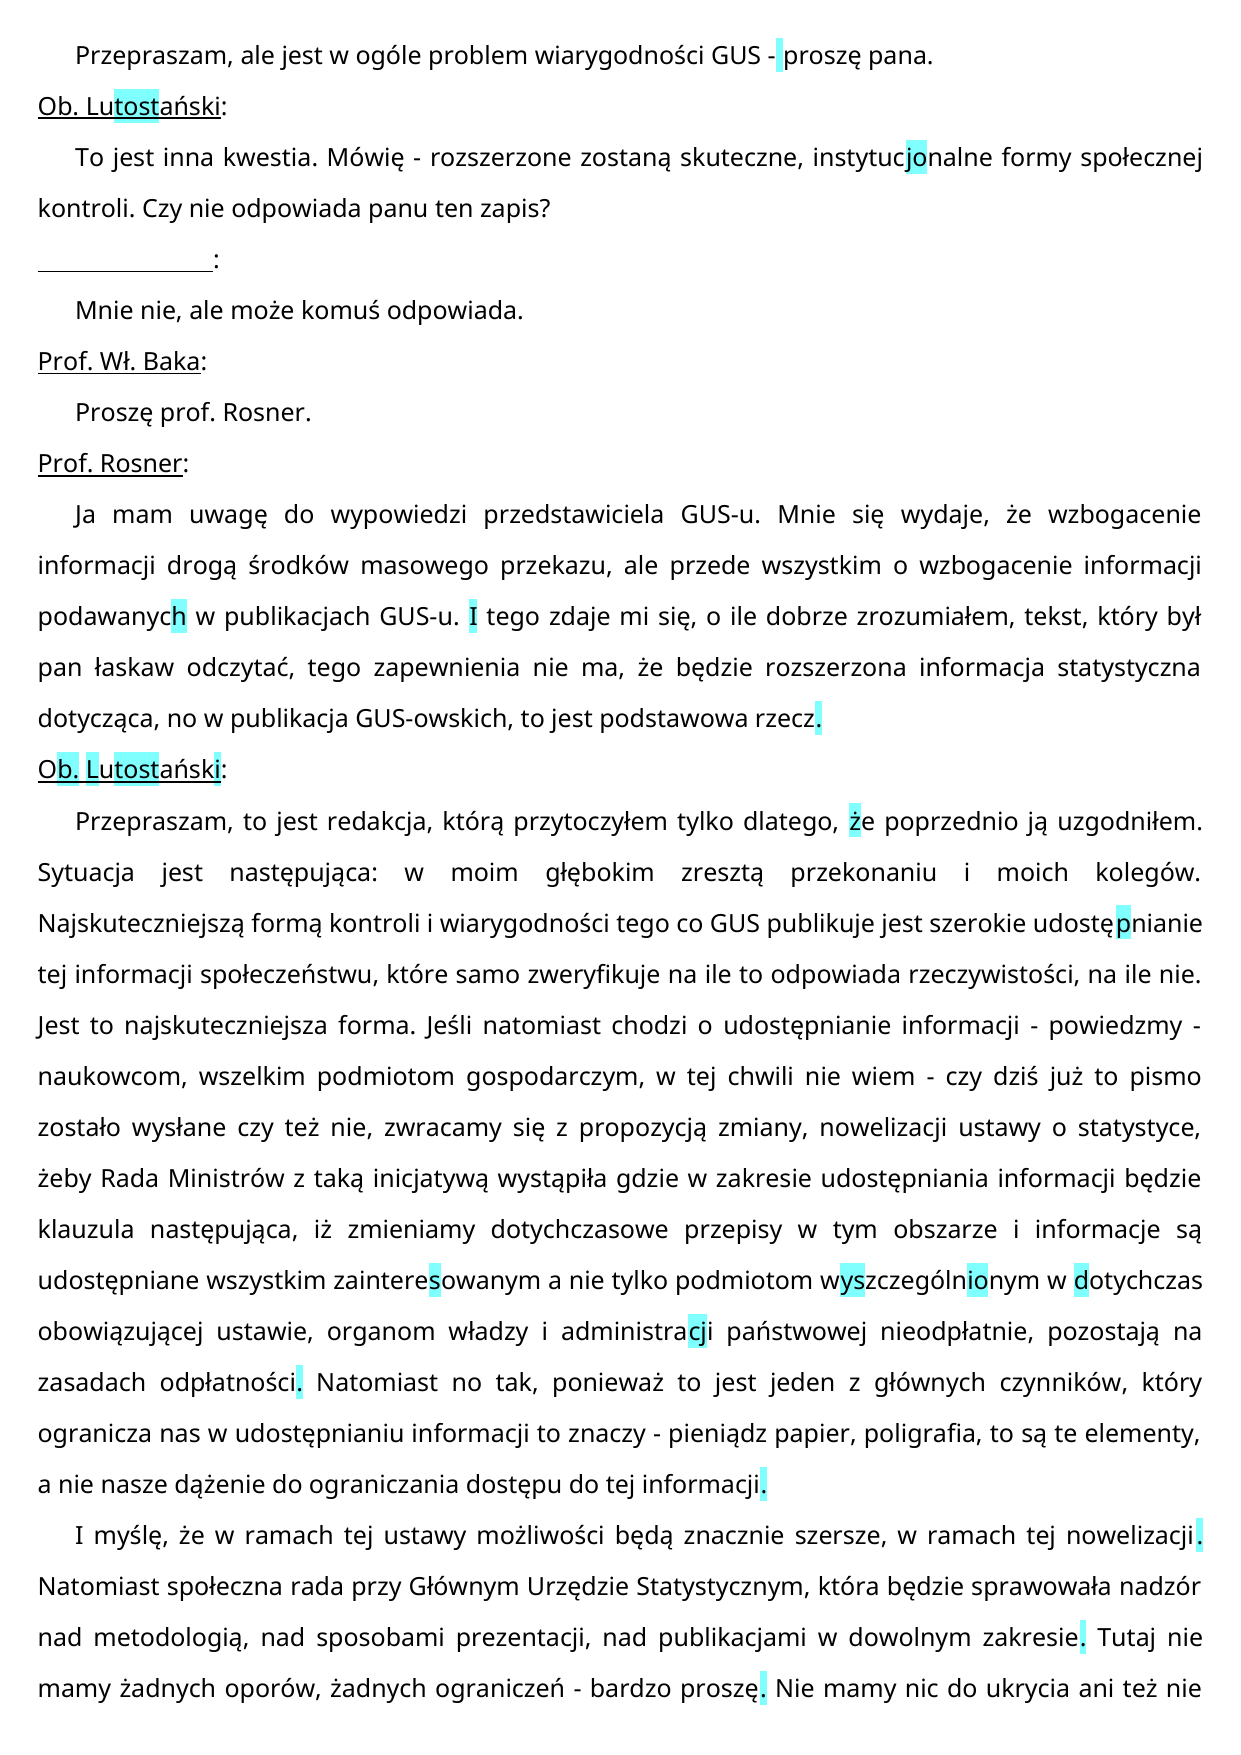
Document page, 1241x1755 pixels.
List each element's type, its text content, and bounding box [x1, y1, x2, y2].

text : [37, 242, 1203, 276]
text To jest inna kwestia. Mówię - rozszerzone zostaną skuteczne, instytucjonalne formy społecznej kontroli. Czy nie odpowiada panu ten zapis? [37, 139, 1203, 225]
text Prof. Wł. Baka: [37, 344, 1203, 378]
text Przepraszam, ale jest w ogóle problem wiarygodności GUS - proszę pana. [37, 37, 1203, 72]
text Ja mam uwagę do wypowiedzi przedstawiciela GUS-u. Mnie się wydaje, że wzbogacenie informacji drogą środków masowego przekazu, ale przede wszystkim o wzbogacenie informacji podawanych w publikacjach GUS-u. I tego zdaje mi się, o ile dobrze zrozumiałem, tekst, który był pan łaskaw odczytać, tego zapewnienia nie ma, że będzie rozszerzona informacja statystyczna dotycząca, no w publikacja GUS-owskich, to jest podstawowa rzecz. [37, 497, 1203, 735]
text Prof. Rosner: [37, 446, 1203, 480]
text Przepraszam, to jest redakcja, którą przytoczyłem tylko dlatego, że poprzednio ją uzgodniłem. Sytuacja jest następująca: w moim głębokim zresztą przekonaniu i moich kolegów. Najskuteczniejszą formą kontroli i wiarygodności tego co GUS publikuje jest szerokie udostępnianie tej informacji społeczeństwu, które samo zweryfikuje na ile to odpowiada rzeczywistości, na ile nie. Jest to najskuteczniejsza forma. Jeśli natomiast chodzi o udostępnianie informacji - powiedzmy - naukowcom, wszelkim podmiotom gospodarczym, w tej chwili nie wiem - czy dziś już to pismo zostało wysłane czy też nie, zwracamy się z propozycją zmiany, nowelizacji ustawy o statystyce, żeby Rada Ministrów z taką inicjatywą wystąpiła gdzie w zakresie udostępniania informacji będzie klauzula następująca, iż zmieniamy dotychczasowe przepisy w tym obszarze i informacje są udostępniane wszystkim zainteresowanym a nie tylko podmiotom wyszczególnionym w dotychczas obowiązującej ustawie, organom władzy i administracji państwowej nieodpłatnie, pozostają na zasadach odpłatności. Natomiast no tak, ponieważ to jest jeden z głównych czynników, który ogranicza nas w udostępnianiu informacji to znaczy - pieniądz papier, poligrafia, to są te elementy, a nie nasze dążenie do ograniczania dostępu do tej informacji. [37, 803, 1203, 1501]
text Ob. Lutostański: [37, 88, 1203, 123]
text Proszę prof. Rosner. [37, 395, 1203, 429]
text Mnie nie, ale może komuś odpowiada. [37, 293, 1203, 327]
text Ob. Lutostański: [37, 752, 1203, 786]
text I myślę, że w ramach tej ustawy możliwości będą znacznie szersze, w ramach tej nowelizacji. Natomiast społeczna rada przy Głównym Urzędzie Statystycznym, która będzie sprawowała nadzór nad metodologią, nad sposobami prezentacji, nad publikacjami w dowolnym zakresie. Tutaj nie mamy żadnych oporów, żadnych ograniczeń - bardzo proszę. Nie mamy nic do ukrycia ani też nie [37, 1518, 1203, 1705]
